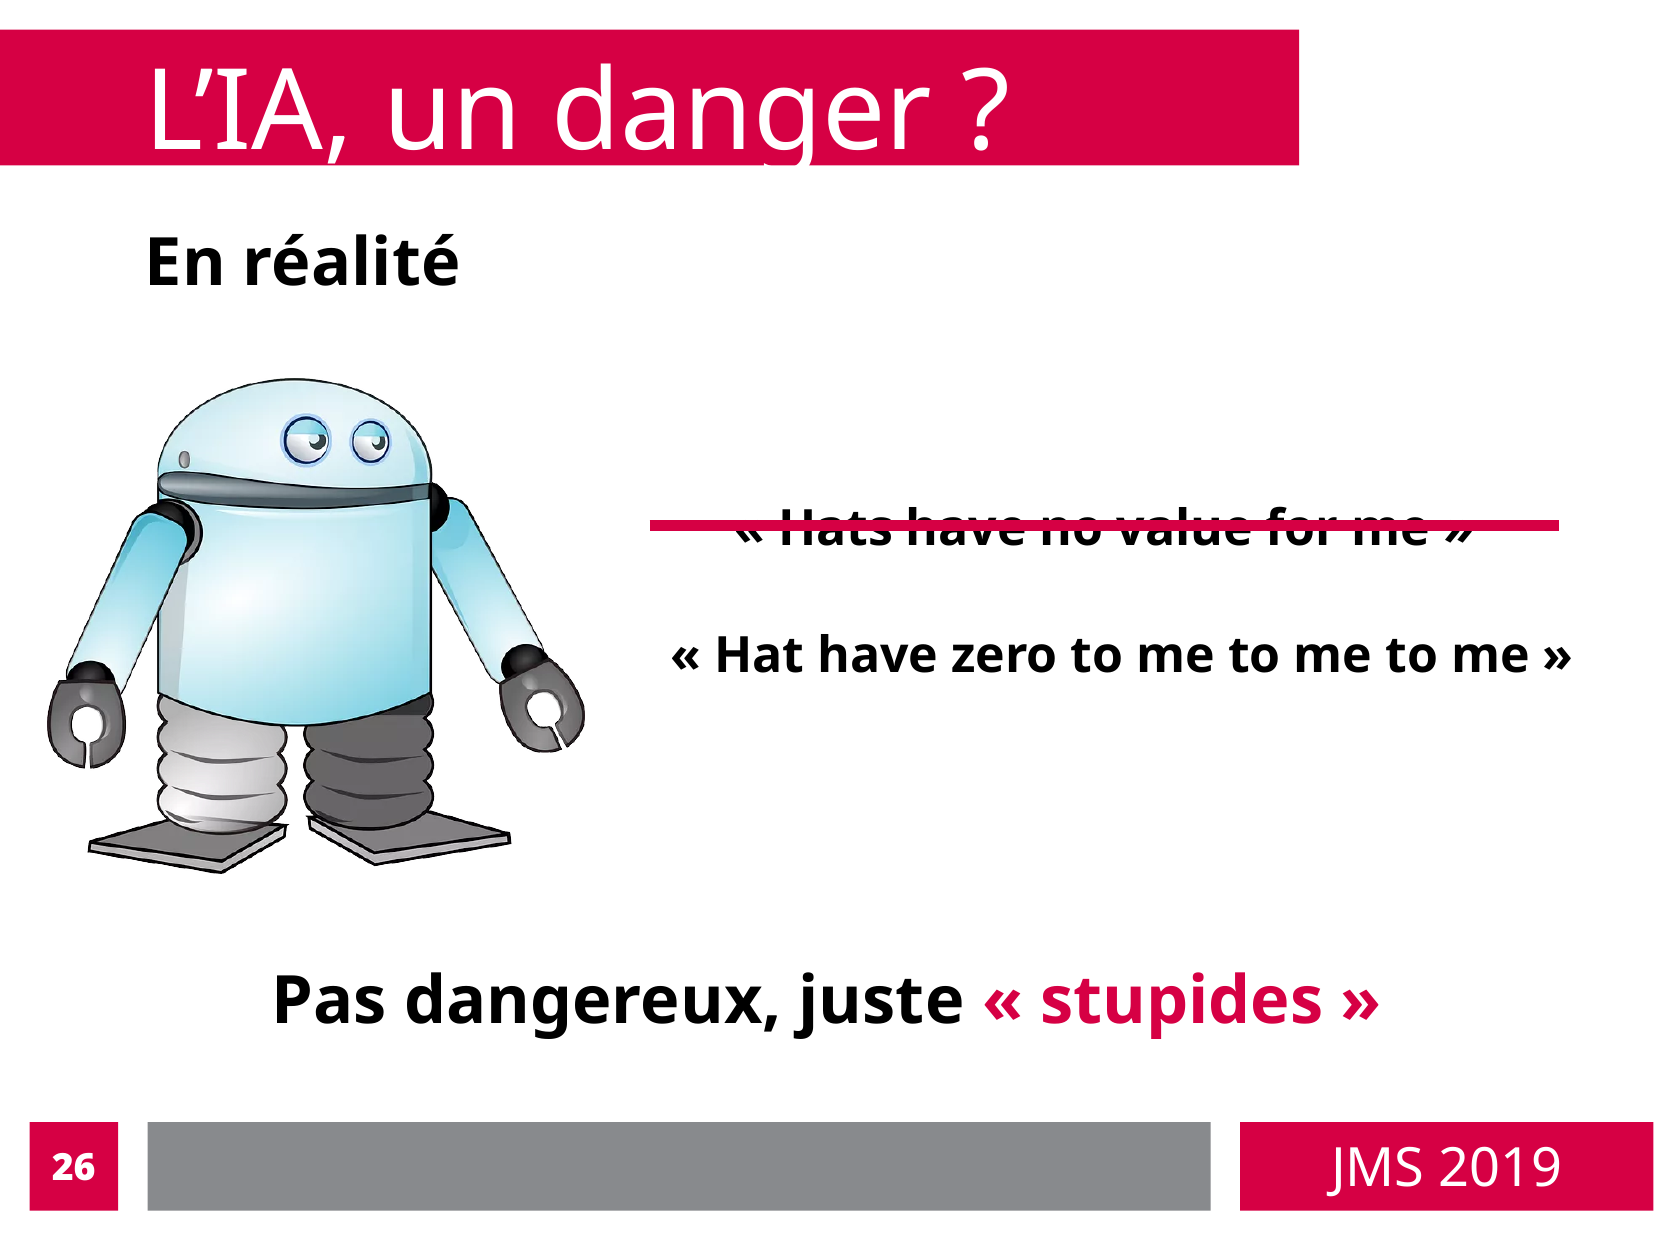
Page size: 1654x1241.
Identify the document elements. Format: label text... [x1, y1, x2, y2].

text_box « Hat have zero to me to me to me » [590, 587, 1654, 720]
text_box Pas dangereux, juste « stupides » [135, 913, 1518, 1083]
title L’IA, un danger ? [0, 29, 1229, 178]
text_box « Hats have no value for me » [649, 489, 1560, 563]
text_box En réalité [0, 58, 795, 461]
picture [47, 461, 585, 875]
